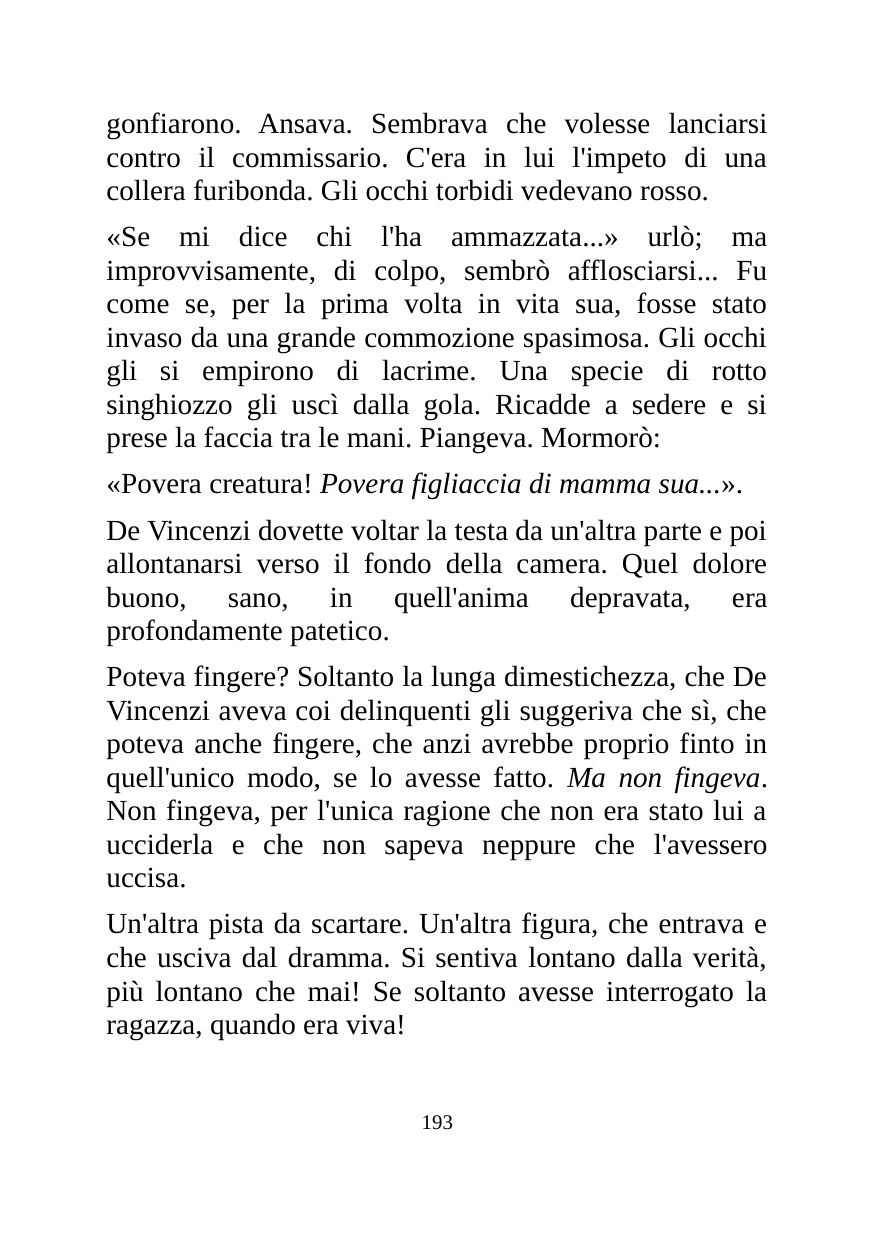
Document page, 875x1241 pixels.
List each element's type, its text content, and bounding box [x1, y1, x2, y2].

text gonfiarono. Ansava. Sembrava che volesse lanciarsi contro il commissario. C'era in lui l'impeto di una collera furibonda. Gli occhi torbidi vedevano rosso. [106, 106, 768, 207]
text «Povera creatura! Povera figliaccia di mamma sua...». [106, 467, 768, 500]
text Un'altra pista da scartare. Un'altra figura, che entrava e che usciva dal dramma. Si sentiva lontano dalla verità, più lontano che mai! Se soltanto avesse interrogato la ragazza, quando era viva! [106, 907, 768, 1041]
text «Se mi dice chi l'ha ammazzata...» urlò; ma improvvisamente, di colpo, sembrò afflosciarsi... Fu come se, per la prima volta in vita sua, fosse stato invaso da una grande commozione spasimosa. Gli occhi gli si empirono di lacrime. Una specie di rotto singhiozzo gli uscì dalla gola. Ricadde a sedere e si prese la faccia tra le mani. Piangeva. Mormorò: [106, 219, 768, 454]
text Poteva fingere? Soltanto la lunga dimestichezza, che De Vincenzi aveva coi delinquenti gli suggeriva che sì, che poteva anche fingere, che anzi avrebbe proprio finto in quell'unico modo, se lo avesse fatto. Ma non fingeva. Non fingeva, per l'unica ragione che non era stato lui a ucciderla e che non sapeva neppure che l'avessero uccisa. [106, 659, 768, 894]
text De Vincenzi dovette voltar la testa da un'altra parte e poi allontanarsi verso il fondo della camera. Quel dolore buono, sano, in quell'anima depravata, era profondamente patetico. [106, 513, 768, 647]
